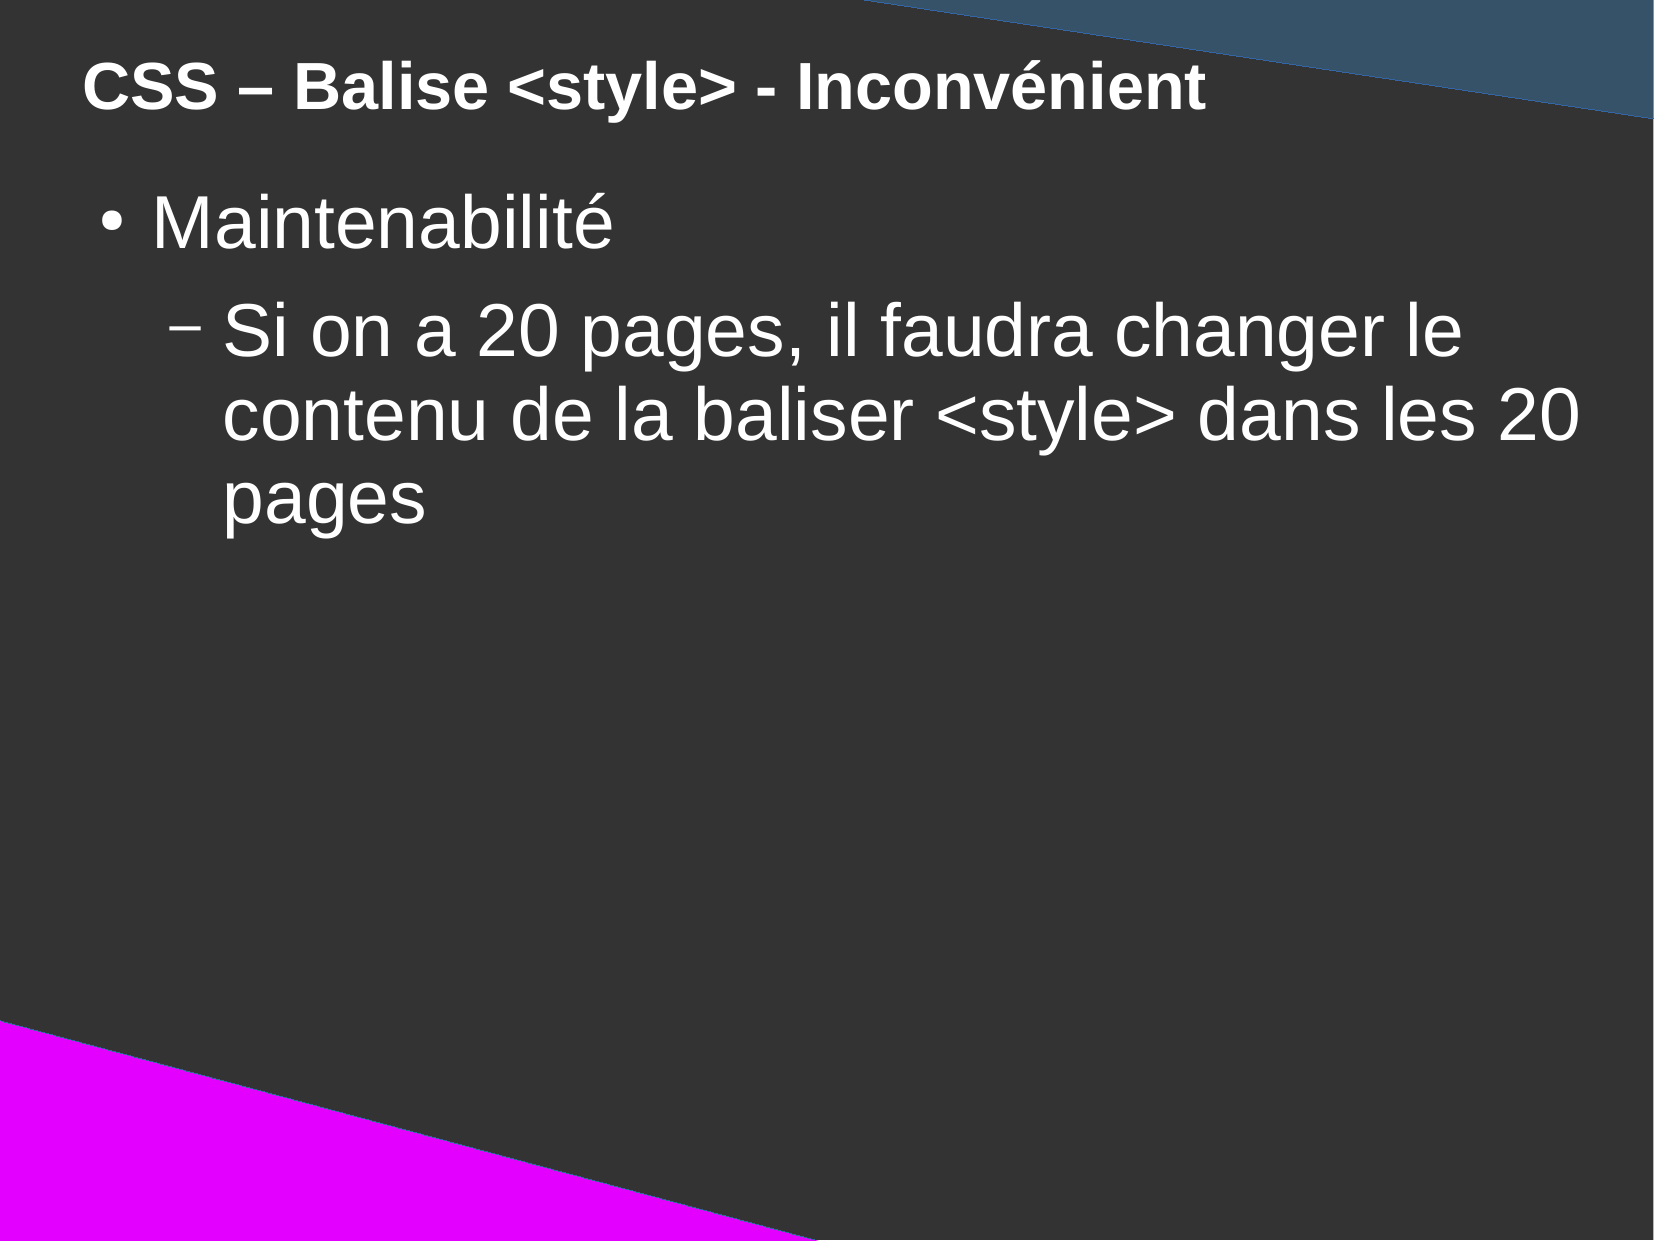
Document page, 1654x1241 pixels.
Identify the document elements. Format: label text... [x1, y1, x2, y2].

title CSS – Balise <style> - Inconvénient [82, 49, 1571, 162]
text_box [864, 0, 1654, 119]
text_box [0, 1020, 819, 1241]
list Maintenabilité Si on a 20 pages, il faudra changer le contenu de la baliser <style> dans les 20 pages [80, 180, 1605, 733]
